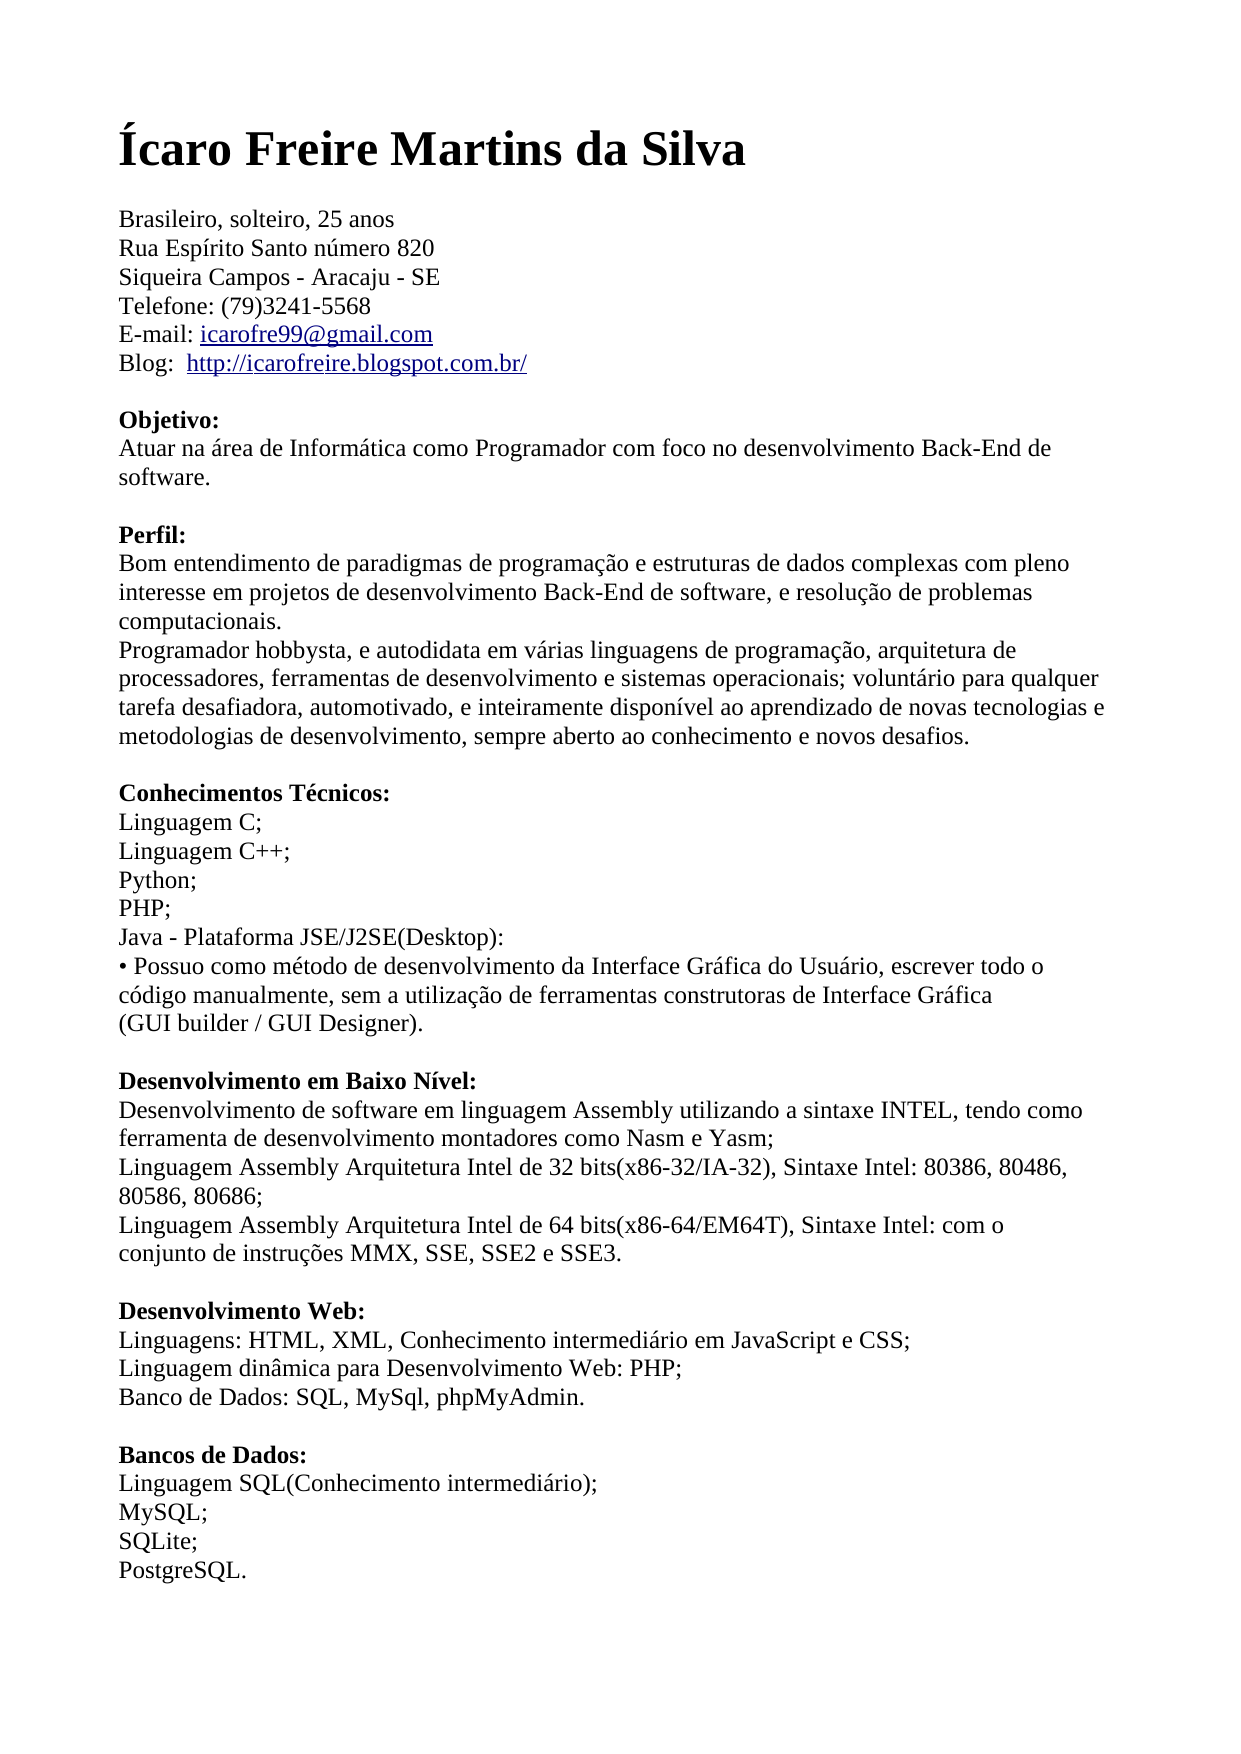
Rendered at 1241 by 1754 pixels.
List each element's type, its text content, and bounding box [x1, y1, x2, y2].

text Rua Espírito Santo número 820 [118, 233, 1113, 262]
text Ícaro Freire Martins da Silva [118, 118, 1113, 176]
text Atuar na área de Informática como Programador com foco no desenvolvimento Back-End de software. [118, 433, 1053, 491]
text Linguagens: HTML, XML, Conhecimento intermediário em JavaScript e CSS; Linguagem dinâmica para Desenvolvimento Web: PHP; [118, 1325, 913, 1382]
text Siqueira Campos - Aracaju - SE Telefone: (79)3241-5568 [118, 262, 443, 319]
text Java - Plataforma JSE/J2SE(Desktop): [118, 922, 1113, 951]
text Banco de Dados: SQL, MySql, phpMyAdmin. [118, 1382, 1113, 1411]
text (GUI builder / GUI Designer). [118, 1008, 1113, 1037]
text PHP; [118, 893, 1113, 922]
text Desenvolvimento em Baixo Nível: [118, 1066, 1113, 1095]
text Conhecimentos Técnicos: [118, 778, 1113, 807]
text Desenvolvimento Web: [118, 1296, 1113, 1325]
text E-mail: icarofre99@gmail.com [118, 319, 1113, 348]
text Objetivo: [118, 405, 1113, 433]
text • Possuo como método de desenvolvimento da Interface Gráfica do Usuário, escrever todo o código manualmente, sem a utilização de ferramentas construtoras de Interface Gráfica [118, 951, 1047, 1008]
text Linguagem SQL(Conhecimento intermediário); MySQL; [118, 1468, 601, 1526]
text Perfil: [118, 520, 1113, 548]
text Bancos de Dados: [118, 1440, 1113, 1468]
text Bom entendimento de paradigmas de programação e estruturas de dados complexas com pleno interesse em projetos de desenvolvimento Back-End de software, e resolução de problemas computacionais. [118, 548, 1071, 635]
text Linguagem Assembly Arquitetura Intel de 64 bits(x86-64/EM64T), Sintaxe Intel: com o conjunto de instruções MMX, SSE, SSE2 e SSE3. [118, 1210, 1098, 1267]
text Blog: http://icarofreire.blogspot.com.br/ [118, 348, 1113, 375]
text Desenvolvimento de software em linguagem Assembly utilizando a sintaxe INTEL, tendo como ferramenta de desenvolvimento montadores como Nasm e Yasm; [118, 1095, 1083, 1152]
text Programador hobbysta, e autodidata em várias linguagens de programação, arquitetura de processadores, ferramentas de desenvolvimento e sistemas operacionais; voluntário para qualquer tarefa desafiadora, automotivado, e inteiramente disponível ao aprendizado de novas tecnologias e metodologias de desenvolvimento, sempre aberto ao conhecimento e novos desafios. [118, 635, 1107, 750]
text Linguagem C; Linguagem C++; Python; [118, 807, 295, 893]
text 80586, 80686; [118, 1181, 1113, 1210]
text SQLite; PostgreSQL. [118, 1526, 251, 1583]
text Linguagem Assembly Arquitetura Intel de 32 bits(x86-32/IA-32), Sintaxe Intel: 80386, 80486, [118, 1152, 1113, 1181]
text Brasileiro, solteiro, 25 anos [118, 204, 1113, 233]
